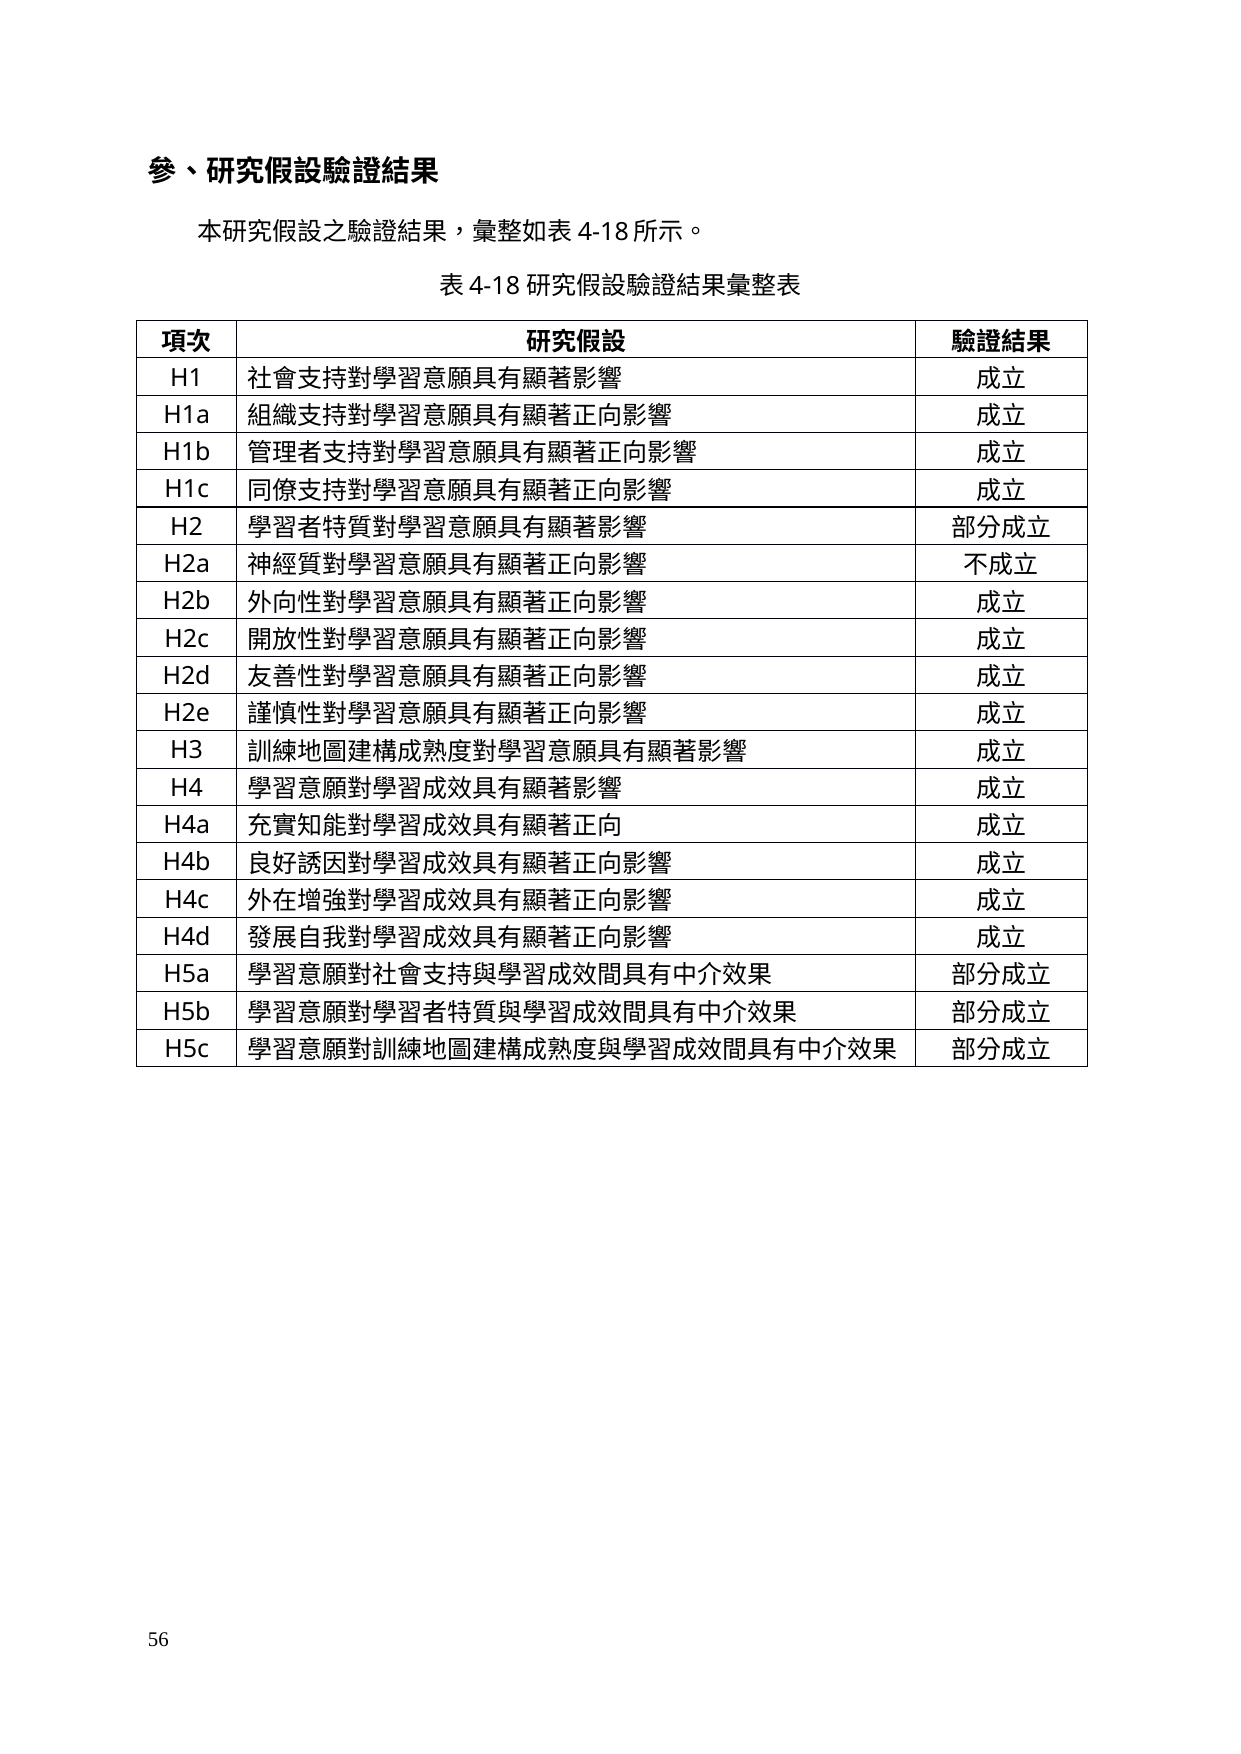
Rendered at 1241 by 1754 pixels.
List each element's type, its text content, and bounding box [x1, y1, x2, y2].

table_header 研究假設 [237, 321, 915, 357]
table_cell H2a [137, 545, 236, 581]
table_cell 神經質對學習意願具有顯著正向影響 [237, 545, 915, 581]
table_cell 外在增強對學習成效具有顯著正向影響 [237, 880, 915, 917]
table_cell 部分成立 [916, 508, 1087, 544]
table_cell 成立 [916, 433, 1087, 469]
table_cell 成立 [916, 396, 1087, 432]
table_cell 部分成立 [916, 992, 1087, 1028]
table_cell H2d [137, 657, 236, 693]
table_cell 開放性對學習意願具有顯著正向影響 [237, 619, 915, 656]
table_cell 成立 [916, 880, 1087, 917]
table_cell 部分成立 [916, 1030, 1087, 1066]
table_cell 同僚支持對學習意願具有顯著正向影響 [237, 470, 915, 506]
table_cell H4d [137, 918, 236, 954]
table_cell 成立 [916, 843, 1087, 879]
table_cell 學習意願對社會支持與學習成效間具有中介效果 [237, 955, 915, 991]
table_cell 學習者特質對學習意願具有顯著影響 [237, 508, 915, 544]
table_cell H2e [137, 694, 236, 730]
table_cell 成立 [916, 657, 1087, 693]
text 本研究假設之驗證結果，彙整如表4-18所示。 [148, 211, 1092, 247]
table_cell 成立 [916, 619, 1087, 656]
table_cell H5c [137, 1030, 236, 1066]
table_cell H4a [137, 806, 236, 842]
table_cell H1a [137, 396, 236, 432]
table_cell H4c [137, 880, 236, 917]
table_cell 學習意願對訓練地圖建構成熟度與學習成效間具有中介效果 [237, 1030, 915, 1066]
table_cell H2b [137, 582, 236, 618]
table_cell 成立 [916, 806, 1087, 842]
table_cell 不成立 [916, 545, 1087, 581]
table_cell H1 [137, 358, 236, 394]
table_cell 訓練地圖建構成熟度對學習意願具有顯著影響 [237, 731, 915, 767]
table_cell 成立 [916, 918, 1087, 954]
subtitle 研究假設驗證結果 [148, 148, 1092, 190]
table_cell H1b [137, 433, 236, 469]
table_header 驗證結果 [916, 321, 1087, 357]
table_cell H5a [137, 955, 236, 991]
table_cell 成立 [916, 470, 1087, 506]
table_cell H1c [137, 470, 236, 506]
text 表4-18 研究假設驗證結果彙整表 [148, 266, 1092, 302]
table_cell 良好誘因對學習成效具有顯著正向影響 [237, 843, 915, 879]
table_cell H3 [137, 731, 236, 767]
table_cell 發展自我對學習成效具有顯著正向影響 [237, 918, 915, 954]
table_cell 充實知能對學習成效具有顯著正向 [237, 806, 915, 842]
table_cell 學習意願對學習成效具有顯著影響 [237, 769, 915, 805]
table_cell 友善性對學習意願具有顯著正向影響 [237, 657, 915, 693]
table_cell 組織支持對學習意願具有顯著正向影響 [237, 396, 915, 432]
table_cell 部分成立 [916, 955, 1087, 991]
table_cell H4b [137, 843, 236, 879]
table_cell 成立 [916, 694, 1087, 730]
table_cell 管理者支持對學習意願具有顯著正向影響 [237, 433, 915, 469]
table_cell H2c [137, 619, 236, 656]
table_cell 成立 [916, 769, 1087, 805]
table_cell 謹慎性對學習意願具有顯著正向影響 [237, 694, 915, 730]
table_header 項次 [137, 321, 236, 357]
table_cell 外向性對學習意願具有顯著正向影響 [237, 582, 915, 618]
table_cell 成立 [916, 731, 1087, 767]
table_cell H2 [137, 508, 236, 544]
table_cell 成立 [916, 358, 1087, 394]
table_cell 學習意願對學習者特質與學習成效間具有中介效果 [237, 992, 915, 1028]
table_cell H5b [137, 992, 236, 1028]
table_cell H4 [137, 769, 236, 805]
table_cell 成立 [916, 582, 1087, 618]
table_cell 社會支持對學習意願具有顯著影響 [237, 358, 915, 394]
